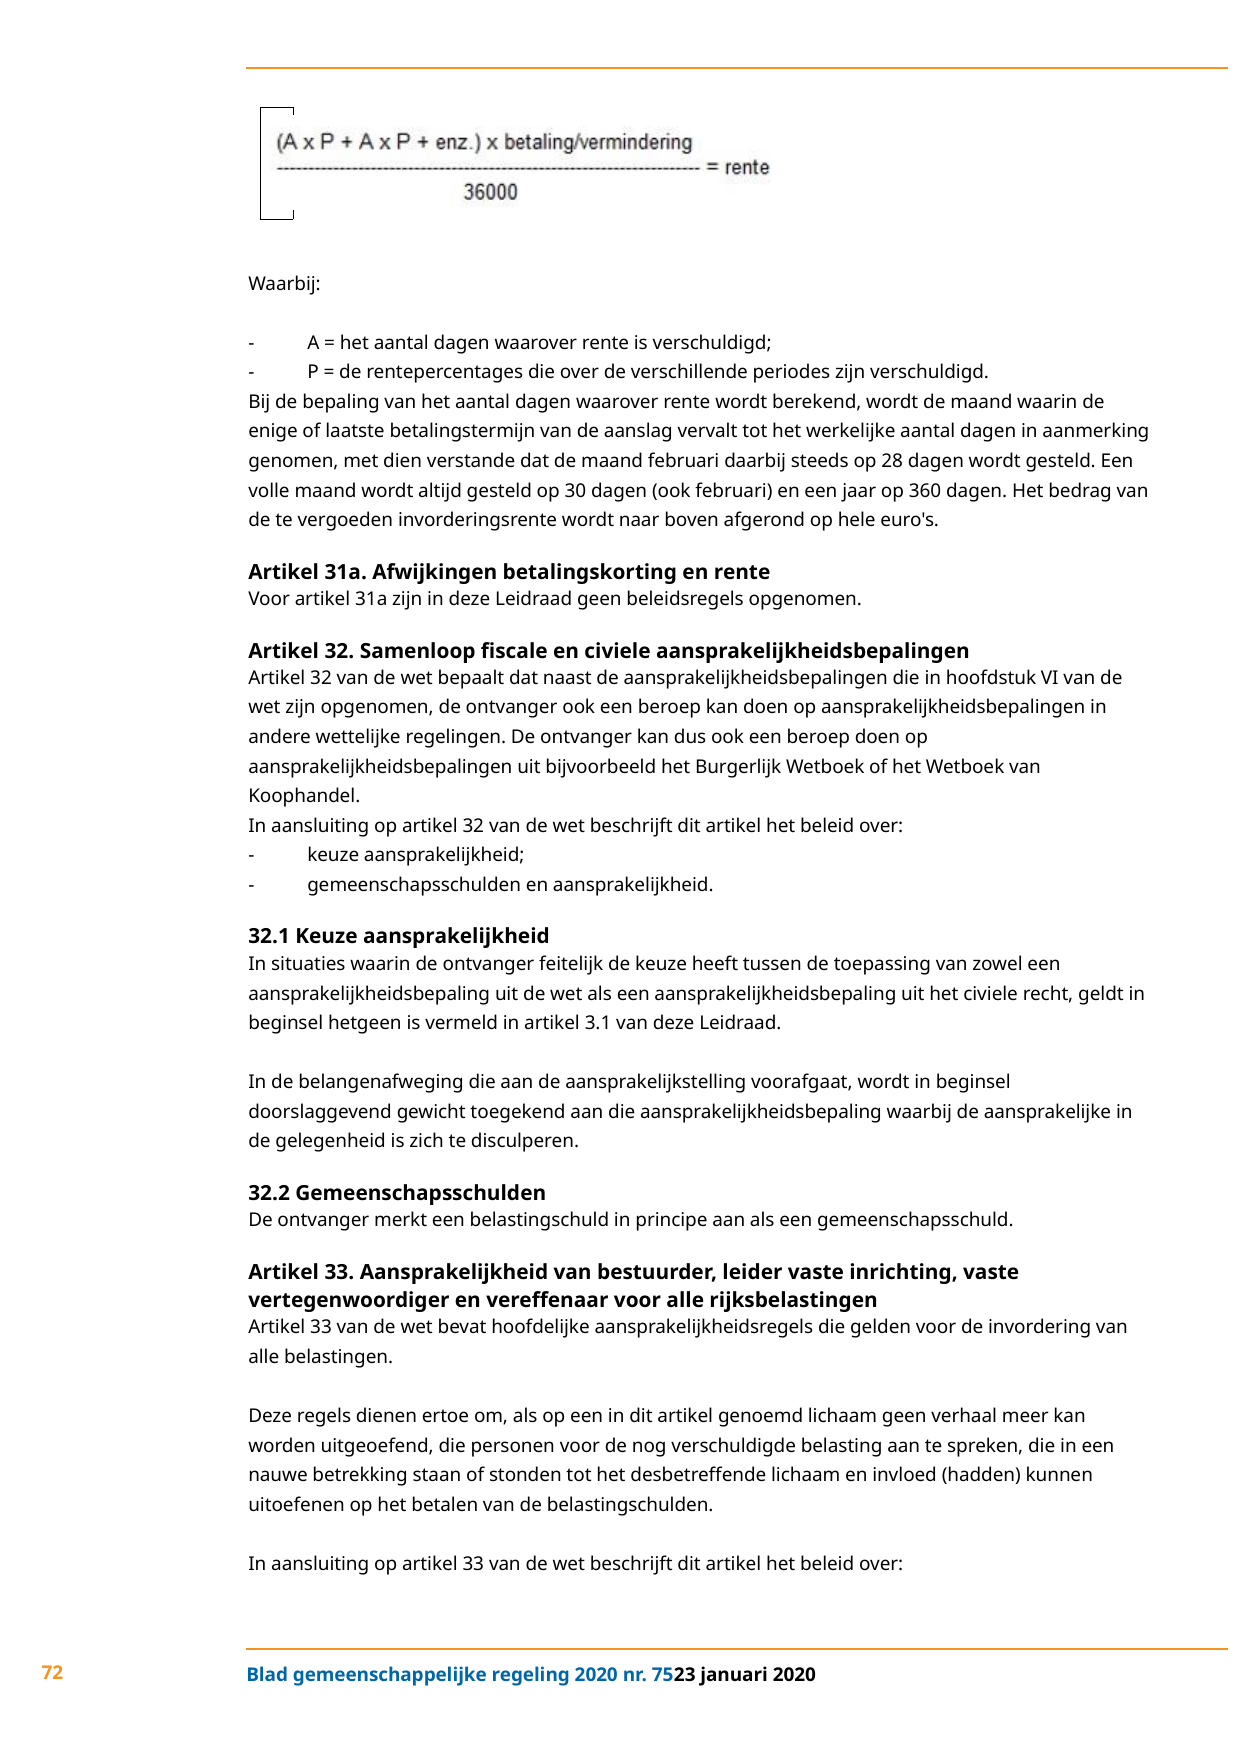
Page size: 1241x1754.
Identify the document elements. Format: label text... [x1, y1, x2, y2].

list keuze aansprakelijkheid; [248, 842, 1152, 867]
text Deze regels dienen ertoe om, als op een in dit artikel genoemd lichaam geen verhaal meer kan worden uitgeoefend, die personen voor de nog verschuldigde belasting aan te spreken, die in een nauwe betrekking staan of stonden tot het desbetreffende lichaam en invloed (hadden) kunnen uitoefenen op het betalen van de belastingschulden. [248, 1402, 1152, 1517]
text Artikel 32. Samenloop fiscale en civiele aansprakelijkheidsbepalingen [248, 636, 1152, 664]
text Artikel 32 van de wet bepaalt dat naast de aansprakelijkheidsbepalingen die in hoofdstuk VI van de wet zijn opgenomen, de ontvanger ook een beroep kan doen op aansprakelijkheidsbepalingen in andere wettelijke regelingen. De ontvanger kan dus ook een beroep doen op aansprakelijkheidsbepalingen uit bijvoorbeeld het Burgerlijk Wetboek of het Wetboek van Koophandel. [248, 664, 1152, 808]
text Artikel 33 van de wet bevat hoofdelijke aansprakelijkheidsregels die gelden voor de invordering van alle belastingen. [248, 1314, 1152, 1369]
text Artikel 33. Aansprakelijkheid van bestuurder, leider vaste inrichting, vaste vertegenwoordiger en vereffenaar voor alle rijksbelastingen [248, 1257, 1152, 1314]
text Waarbij: [248, 270, 1152, 296]
picture [268, 115, 1173, 210]
list P = de rentepercentages die over de verschillende periodes zijn verschuldigd. [248, 358, 1152, 384]
text 32.2 Gemeenschapsschulden [248, 1178, 1152, 1206]
picture [41, 47, 231, 172]
text In aansluiting op artikel 32 van de wet beschrijft dit artikel het beleid over: [248, 812, 1152, 838]
list A = het aantal dagen waarover rente is verschuldigd; [248, 329, 1152, 355]
text Voor artikel 31a zijn in deze Leidraad geen beleidsregels opgenomen. [248, 585, 1152, 611]
text Bij de bepaling van het aantal dagen waarover rente wordt berekend, wordt de maand waarin de enige of laatste betalingstermijn van de aanslag vervalt tot het werkelijke aantal dagen in aanmerking genomen, met dien verstande dat de maand februari daarbij steeds op 28 dagen wordt gesteld. Een volle maand wordt altijd gesteld op 30 dagen (ook februari) en een jaar op 360 dagen. Het bedrag van de te vergoeden invorderingsrente wordt naar boven afgerond op hele euro's. [248, 388, 1152, 532]
text In situaties waarin de ontvanger feitelijk de keuze heeft tussen de toepassing van zowel een aansprakelijkheidsbepaling uit de wet als een aansprakelijkheidsbepaling uit het civiele recht, geldt in beginsel hetgeen is vermeld in artikel 3.1 van deze Leidraad. [248, 950, 1152, 1035]
list gemeenschapsschulden en aansprakelijkheid. [248, 871, 1152, 897]
text In aansluiting op artikel 33 van de wet beschrijft dit artikel het beleid over: [248, 1550, 1152, 1576]
text Artikel 31a. Afwijkingen betalingskorting en rente [248, 557, 1152, 585]
text In de belangenafweging die aan de aansprakelijkstelling voorafgaat, wordt in beginsel doorslaggevend gewicht toegekend aan die aansprakelijkheidsbepaling waarbij de aansprakelijke in de gelegenheid is zich te disculperen. [248, 1068, 1152, 1153]
text 32.1 Keuze aansprakelijkheid [248, 922, 1152, 950]
text De ontvanger merkt een belastingschuld in principe aan als een gemeenschapsschuld. [248, 1206, 1152, 1232]
